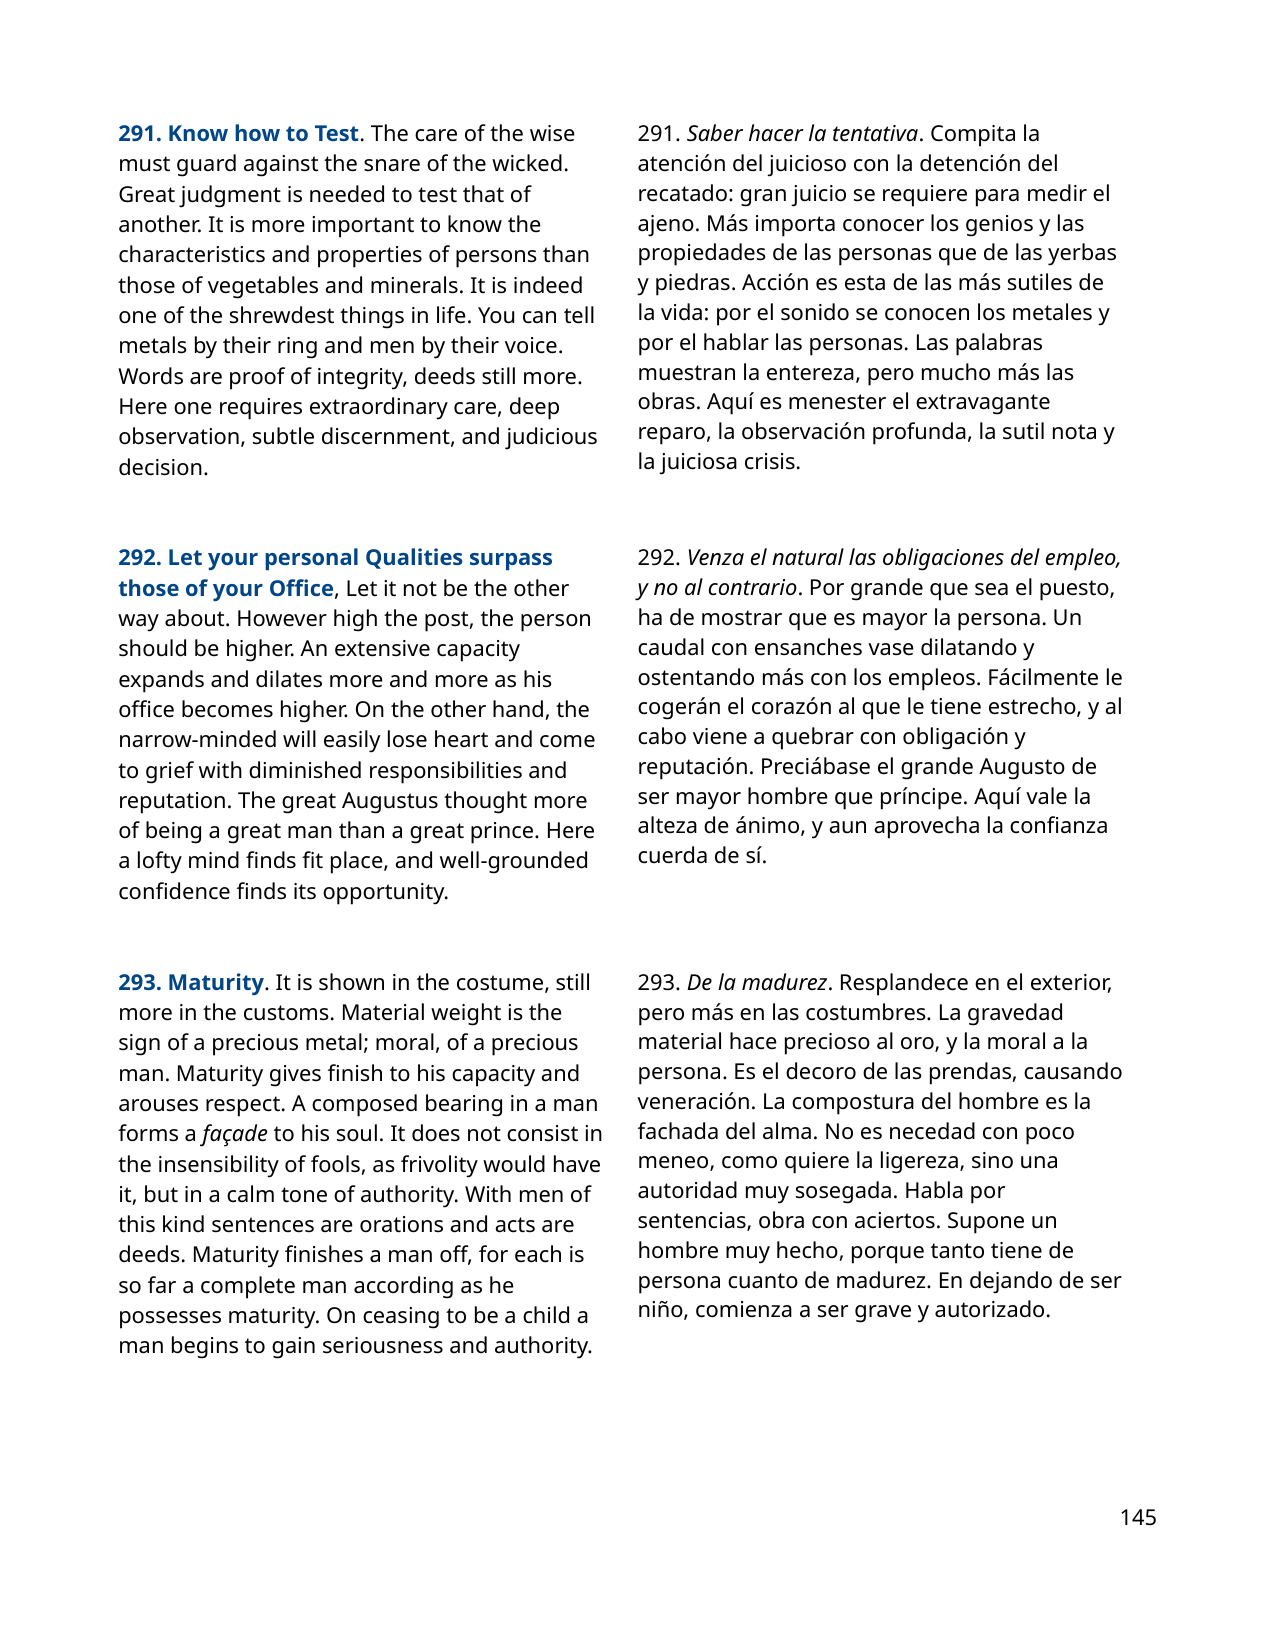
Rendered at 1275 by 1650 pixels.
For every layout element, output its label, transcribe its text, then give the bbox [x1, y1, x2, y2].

table_cell 291. Know how to Test. The care of the wise must guard against the snare of the wicked. Great judgment is needed to test that of another. It is more important to know the characteristics and properties of persons than those of vegetables and minerals. It is indeed one of the shrewdest things in life. You can tell metals by their ring and men by their voice. Words are proof of integrity, deeds still more. Here one requires extraordinary care, deep observation, subtle discernment, and judicious decision. [118, 118, 637, 542]
table_cell 293. Maturity. It is shown in the costume, still more in the customs. Material weight is the sign of a precious metal; moral, of a precious man. Maturity gives finish to his capacity and arouses respect. A composed bearing in a man forms a façade to his soul. It does not consist in the insensibility of fools, as frivolity would have it, but in a calm tone of authority. With men of this kind sentences are orations and acts are deeds. Maturity finishes a man off, for each is so far a complete man according as he possesses maturity. On ceasing to be a child a man begins to gain seriousness and authority. [118, 967, 637, 1421]
table_cell 293. De la madurez. Resplandece en el exterior, pero más en las costumbres. La gravedad material hace precioso al oro, y la moral a la persona. Es el decoro de las prendas, causando veneración. La compostura del hombre es la fachada del alma. No es necedad con poco meneo, como quiere la ligereza, sino una autoridad muy sosegada. Habla por sentencias, obra con aciertos. Supone un hombre muy hecho, porque tanto tiene de persona cuanto de madurez. En dejando de ser niño, comienza a ser grave y autorizado. [638, 967, 1157, 1421]
table_cell 291. Saber hacer la tentativa. Compita la atención del juicioso con la detención del recatado: gran juicio se requiere para medir el ajeno. Más importa conocer los genios y las propiedades de las personas que de las yerbas y piedras. Acción es esta de las más sutiles de la vida: por el sonido se conocen los metales y por el hablar las personas. Las palabras muestran la entereza, pero mucho más las obras. Aquí es menester el extravagante reparo, la observación profunda, la sutil nota y la juiciosa crisis. [638, 118, 1157, 542]
table_cell 292. Let your personal Qualities surpass those of your Office, Let it not be the other way about. However high the post, the person should be higher. An extensive capacity expands and dilates more and more as his office becomes higher. On the other hand, the narrow-minded will easily lose heart and come to grief with diminished responsibilities and reputation. The great Augustus thought more of being a great man than a great prince. Here a lofty mind finds fit place, and well-grounded confidence finds its opportunity. [118, 543, 637, 967]
table_cell 292. Venza el natural las obligaciones del empleo, y no al contrario. Por grande que sea el puesto, ha de mostrar que es mayor la persona. Un caudal con ensanches vase dilatando y ostentando más con los empleos. Fácilmente le cogerán el corazón al que le tiene estrecho, y al cabo viene a quebrar con obligación y reputación. Preciábase el grande Augusto de ser mayor hombre que príncipe. Aquí vale la alteza de ánimo, y aun aprovecha la confianza cuerda de sí. [638, 543, 1157, 967]
